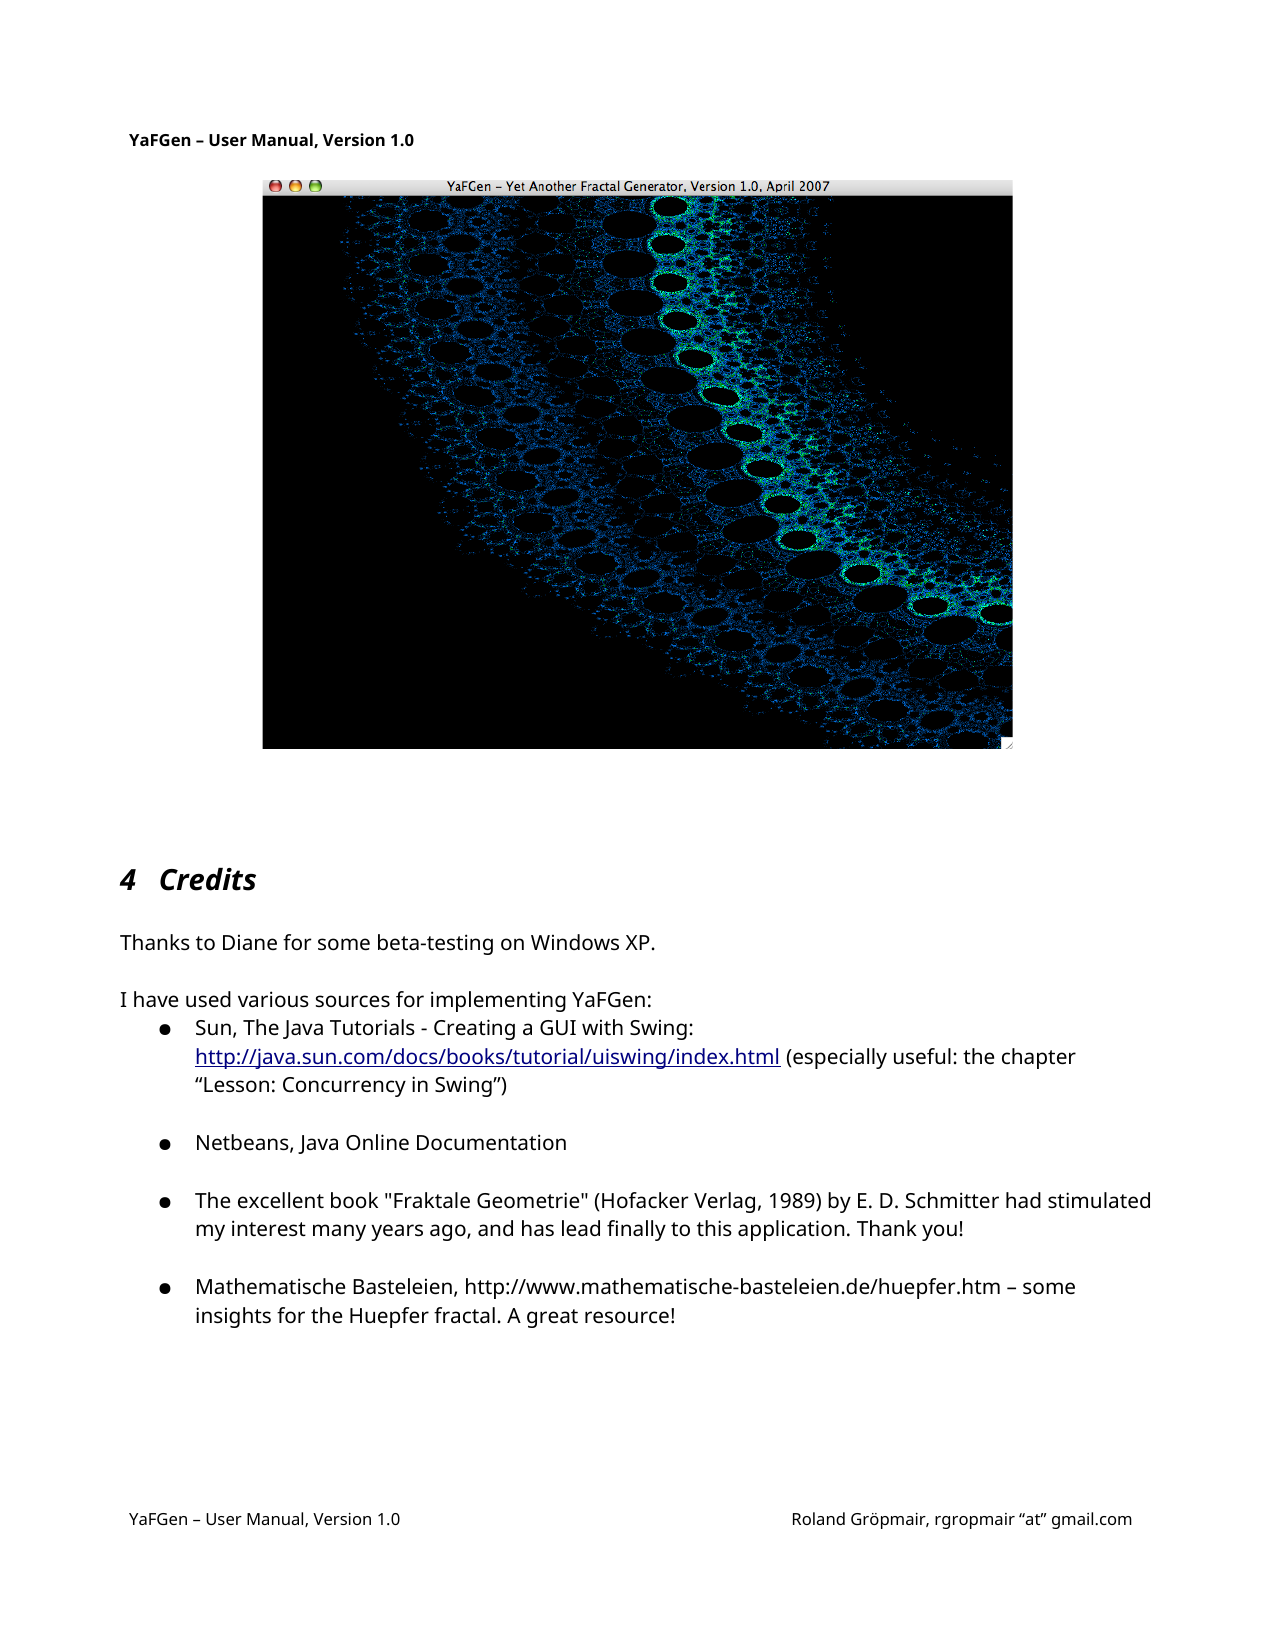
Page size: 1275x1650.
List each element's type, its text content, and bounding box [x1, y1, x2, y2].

list Netbeans, Java Online Documentation [157, 1128, 1155, 1157]
subtitle Credits [120, 859, 1146, 898]
text I have used various sources for implementing YaFGen: [120, 985, 1155, 1013]
list The excellent book "Fraktale Geometrie" (Hofacker Verlag, 1989) by E. D. Schmitter had stimulated my interest many years ago, and has lead finally to this application. Thank you! [157, 1186, 1155, 1243]
list Sun, The Java Tutorials - Creating a GUI with Swing: http://java.sun.com/docs/books/tutorial/uiswing/index.html (especially useful: the chapter “Lesson: Concurrency in Swing”) [157, 1013, 1155, 1099]
list Mathematische Basteleien, http://www.mathematische-basteleien.de/huepfer.htm – some insights for the Huepfer fractal. A great resource! [157, 1272, 1155, 1329]
text Thanks to Diane for some beta-testing on Windows XP. [120, 928, 1155, 956]
picture [262, 180, 1013, 749]
